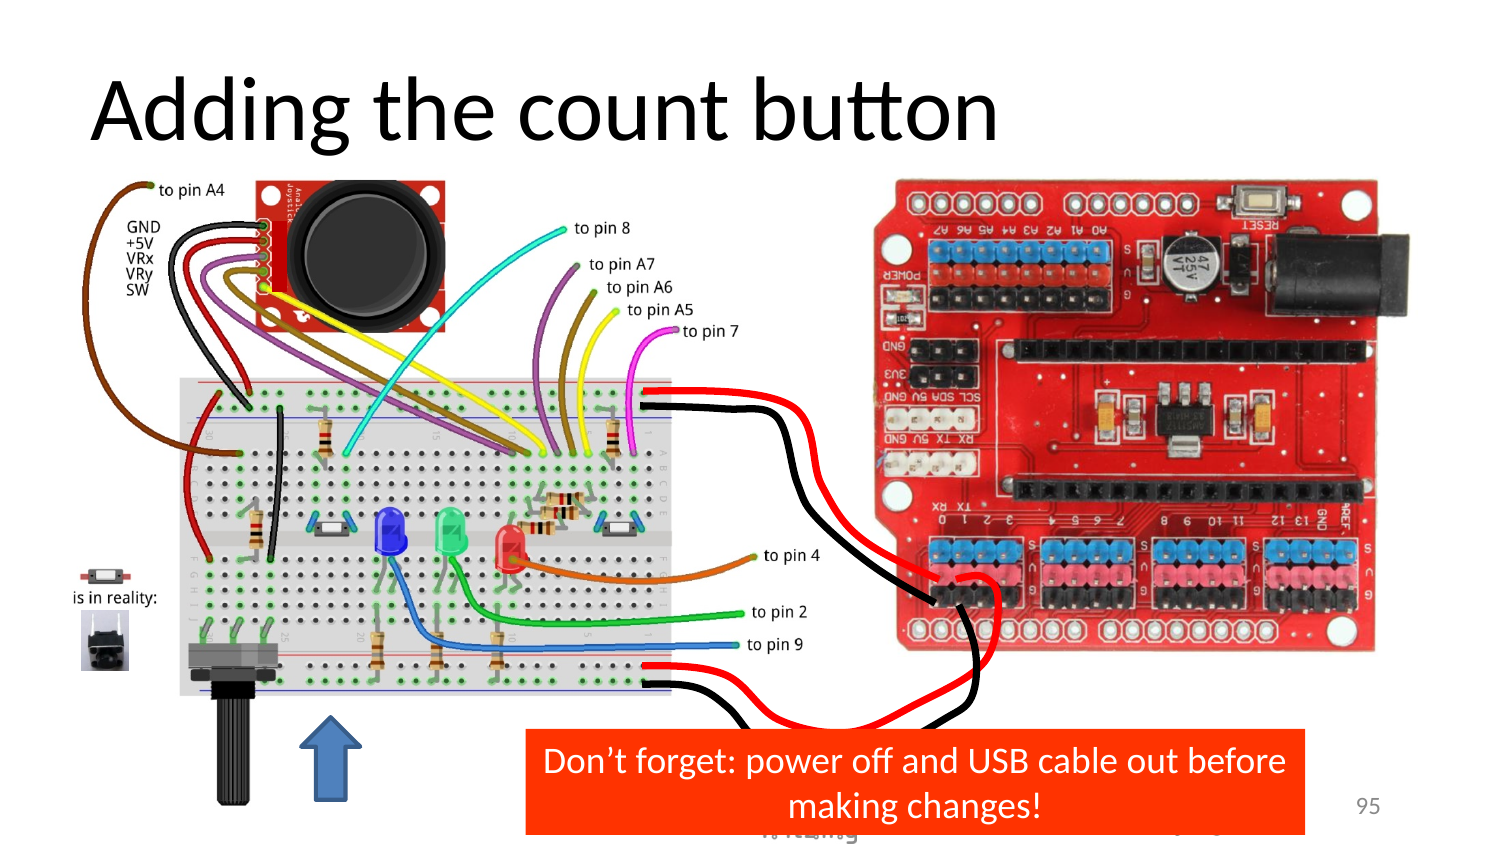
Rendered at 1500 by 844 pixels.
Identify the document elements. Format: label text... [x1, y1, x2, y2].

text_box [272, 221, 287, 292]
text_box Don’t forget: power off and USB cable out before making changes! [525, 728, 1306, 835]
picture [868, 173, 1418, 657]
text_box 95 [1340, 782, 1426, 827]
title Adding the count button [75, 33, 1426, 175]
text_box [301, 717, 361, 800]
picture [0, 173, 857, 844]
